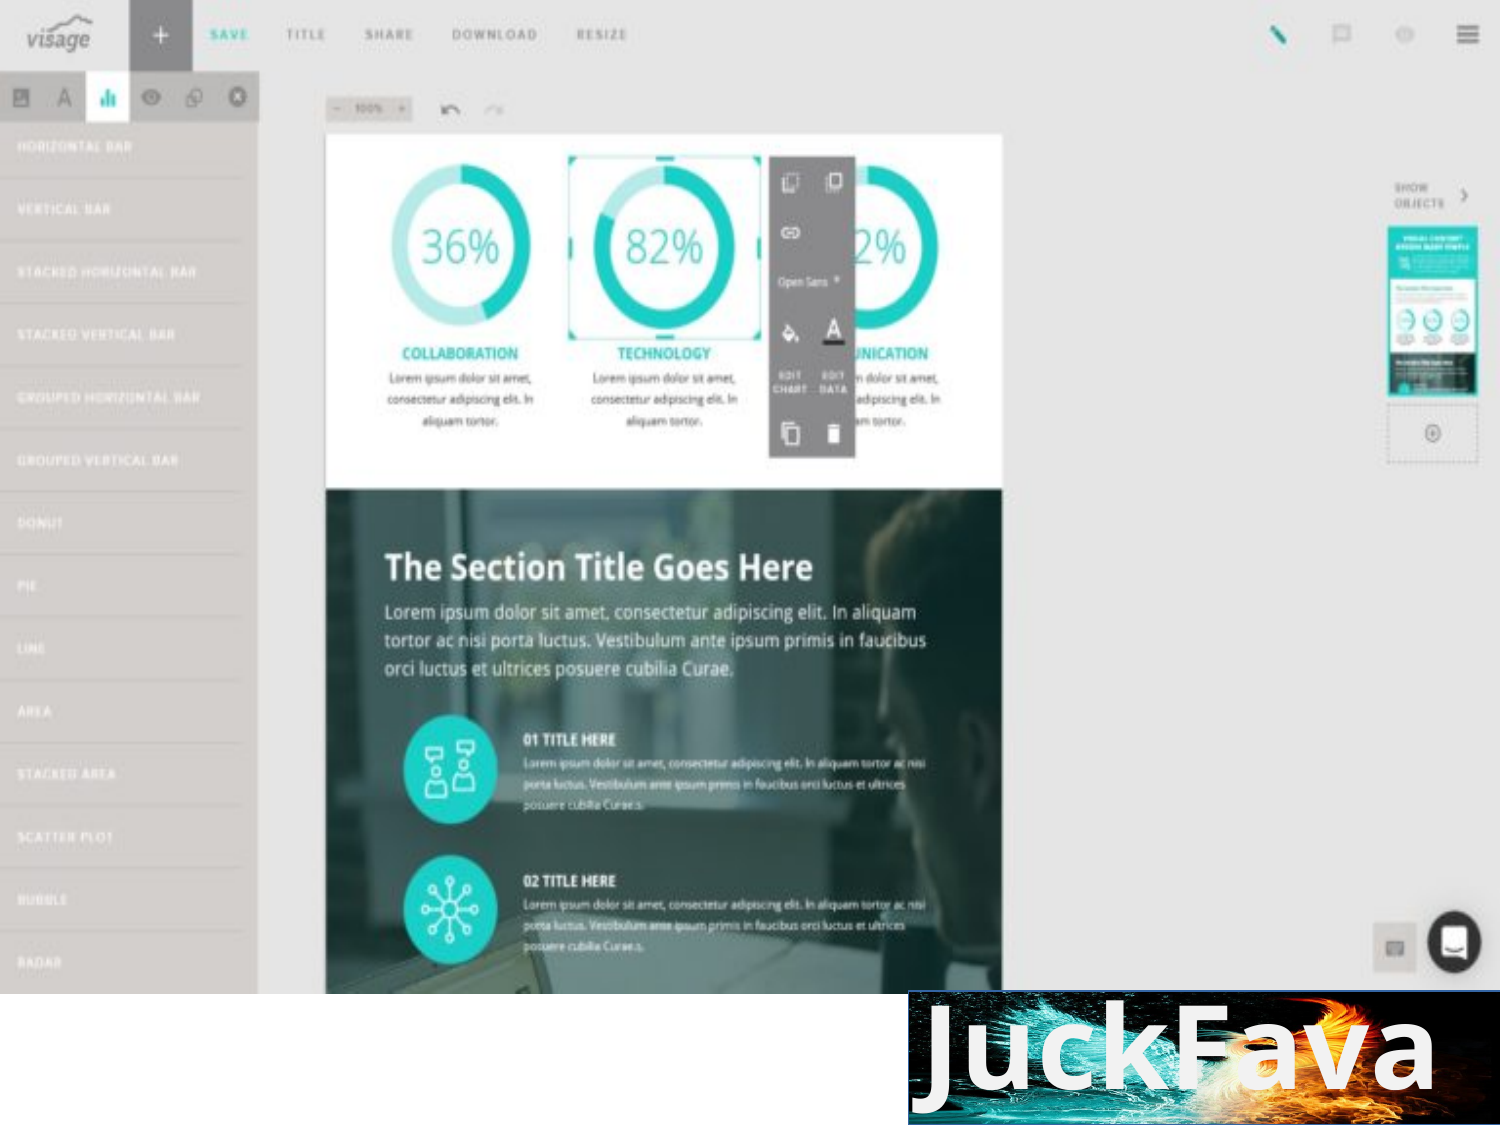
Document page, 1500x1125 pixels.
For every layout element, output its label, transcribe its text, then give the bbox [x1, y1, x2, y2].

text_box [0, 994, 908, 1125]
text_box JuckFava [908, 966, 1500, 1125]
picture [0, 0, 1500, 994]
